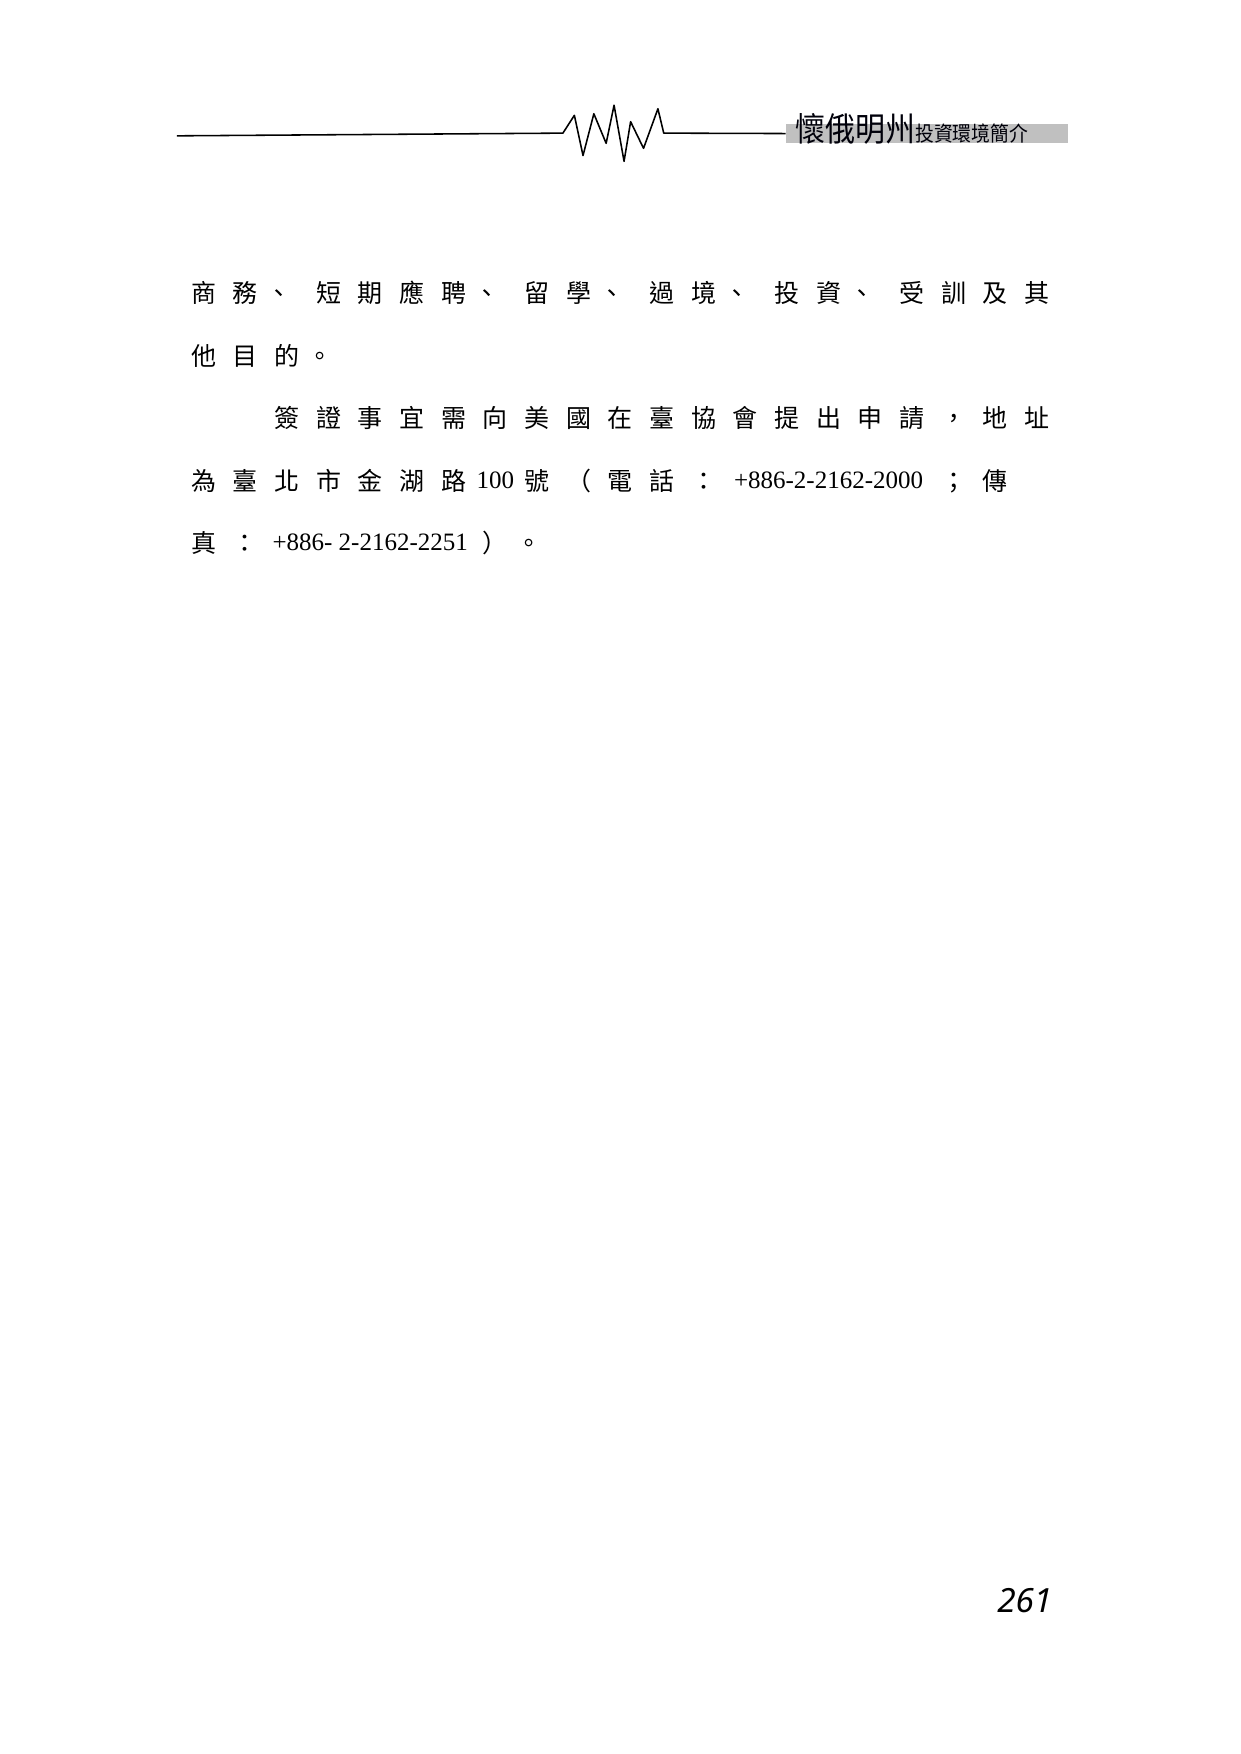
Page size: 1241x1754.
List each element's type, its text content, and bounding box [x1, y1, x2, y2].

text 商務、短期應聘、留學、過境、投資、受訓及其他目的。 [183, 250, 1058, 375]
text 簽證事宜需向美國在臺協會提出申請，地址為臺北市金湖路100號（電話：+886-2-2162-2000；傳真：+886- 2-2162-2251）。 [183, 375, 1058, 563]
